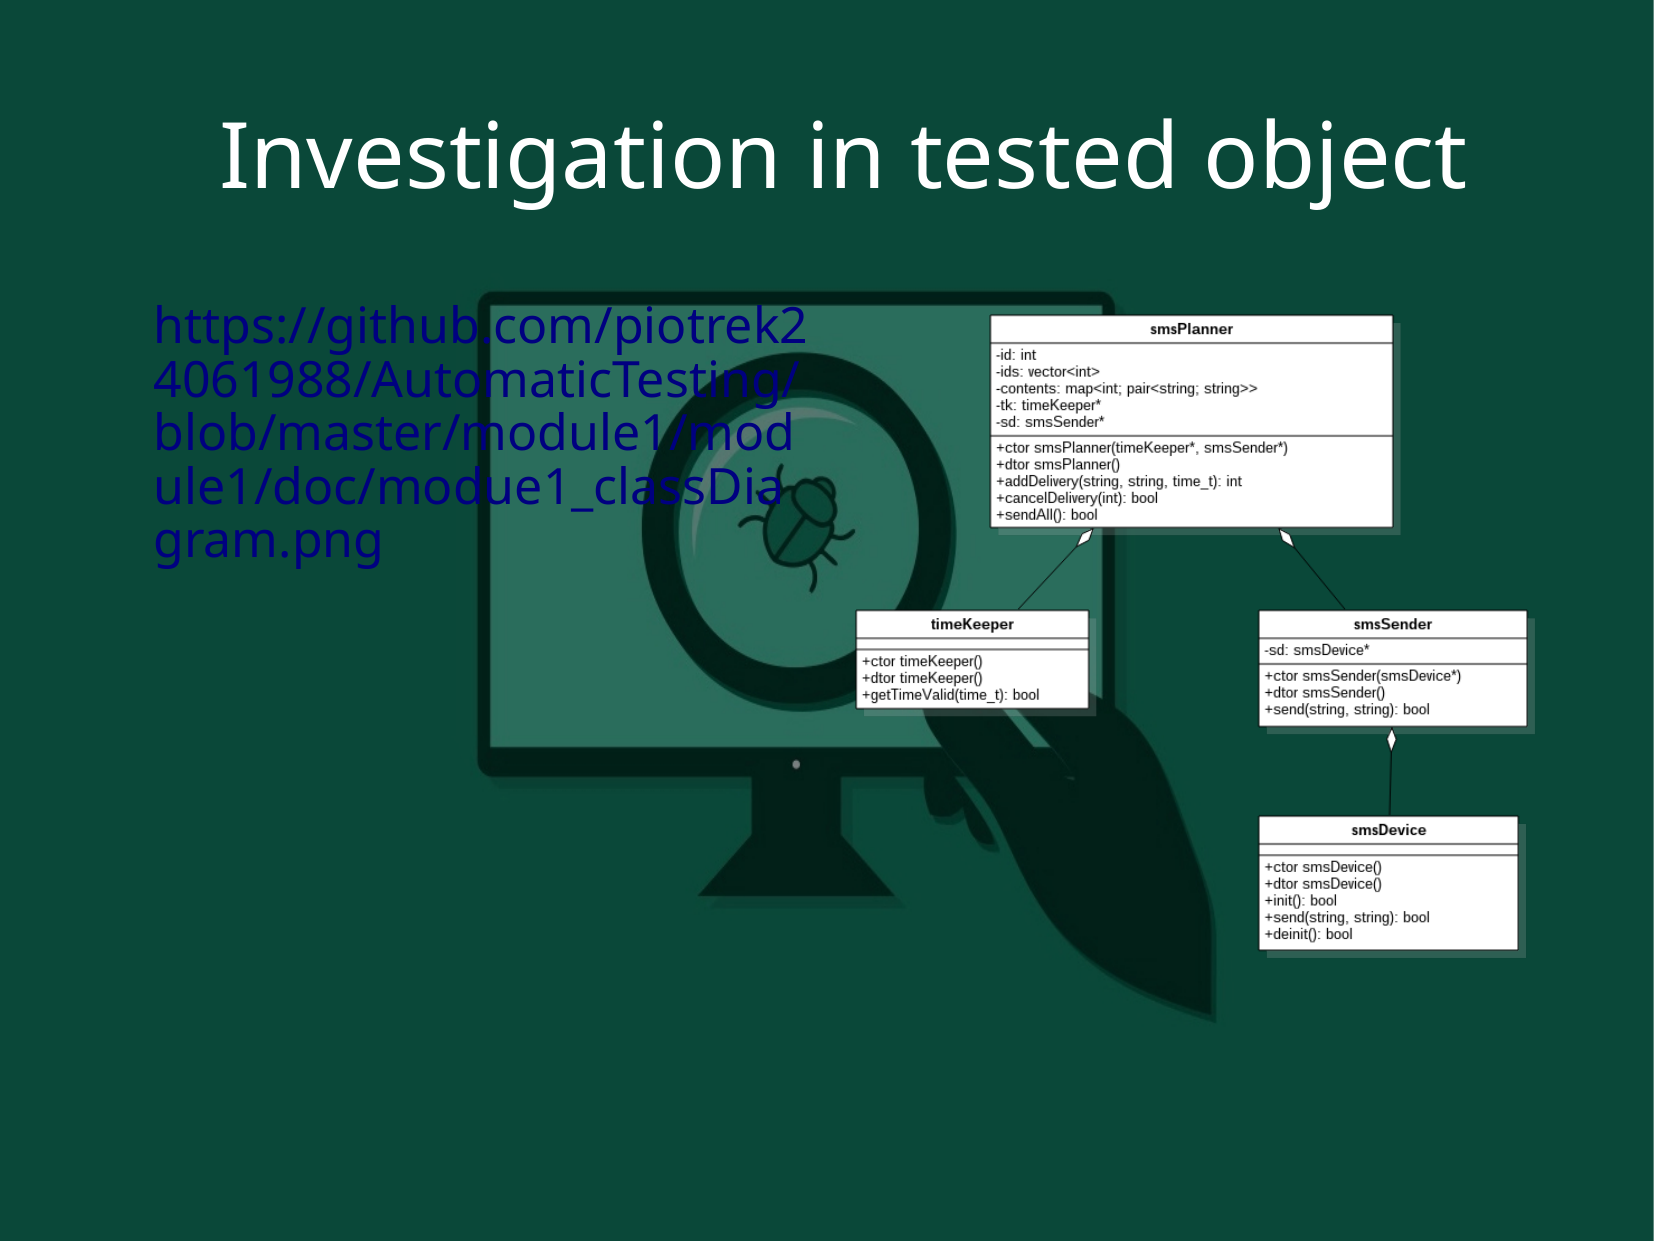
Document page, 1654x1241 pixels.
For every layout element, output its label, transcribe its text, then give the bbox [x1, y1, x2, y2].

picture [0, 0, 1654, 1241]
title Investigation in tested object [82, 23, 1571, 283]
list https://github.com/piotrek24061988/AutomaticTesting/blob/master/module1/module1/doc/modue1_classDiagram.png [82, 290, 809, 1010]
